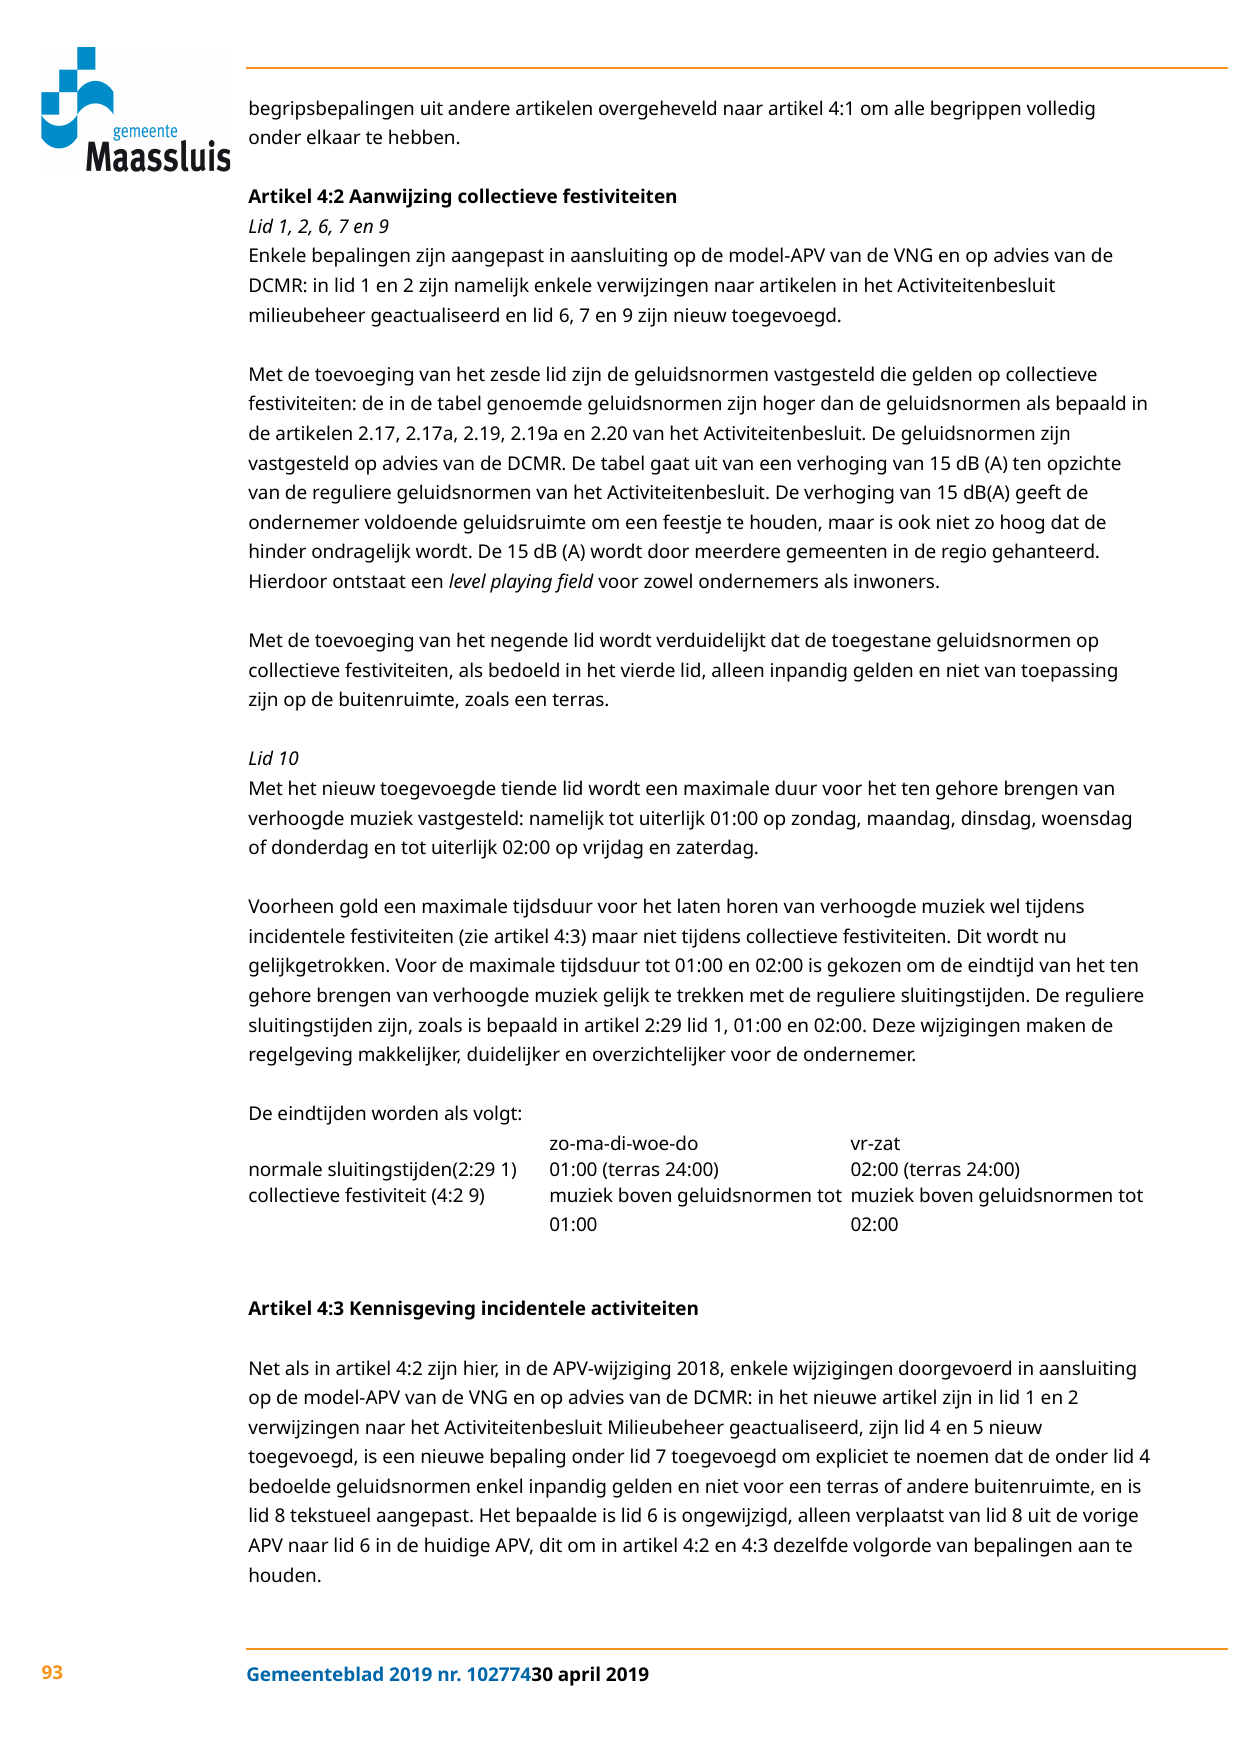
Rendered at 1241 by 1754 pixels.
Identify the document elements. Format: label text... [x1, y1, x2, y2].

table_cell [850, 1237, 1152, 1263]
table_cell muziek boven geluidsnormen tot 02:00 [850, 1182, 1152, 1237]
text Enkele bepalingen zijn aangepast in aansluiting op de model-APV van de VNG en op advies van de DCMR: in lid 1 en 2 zijn namelijk enkele verwijzingen naar artikelen in het Activiteitenbesluit milieubeheer geactualiseerd en lid 6, 7 en 9 zijn nieuw toegevoegd. [248, 243, 1152, 328]
text Artikel 4:2 Aanwijzing collectieve festiviteiten [248, 183, 1152, 209]
text Met het nieuw toegevoegde tiende lid wordt een maximale duur voor het ten gehore brengen van verhoogde muziek vastgesteld: namelijk tot uiterlijk 01:00 op zondag, maandag, dinsdag, woensdag of donderdag en tot uiterlijk 02:00 op vrijdag en zaterdag. [248, 775, 1152, 860]
table_cell [549, 1237, 850, 1263]
table_cell 01:00 (terras 24:00) [549, 1156, 850, 1182]
text begripsbepalingen uit andere artikelen overgeheveld naar artikel 4:1 om alle begrippen volledig onder elkaar te hebben. [248, 95, 1152, 150]
text Net als in artikel 4:2 zijn hier, in de APV-wijziging 2018, enkele wijzigingen doorgevoerd in aansluiting op de model-APV van de VNG en op advies van de DCMR: in het nieuwe artikel zijn in lid 1 en 2 verwijzingen naar het Activiteitenbesluit Milieubeheer geactualiseerd, zijn lid 4 en 5 nieuw toegevoegd, is een nieuwe bepaling onder lid 7 toegevoegd om expliciet te noemen dat de onder lid 4 bedoelde geluidsnormen enkel inpandig gelden en niet voor een terras of andere buitenruimte, en is lid 8 tekstueel aangepast. Het bepaalde is lid 6 is ongewijzigd, alleen verplaatst van lid 8 uit de vorige APV naar lid 6 in de huidige APV, dit om in artikel 4:2 en 4:3 dezelfde volgorde van bepalingen aan te houden. [248, 1355, 1152, 1588]
picture [41, 47, 77, 92]
table_cell normale sluitingstijden(2:29 1) [248, 1156, 549, 1182]
text De eindtijden worden als volgt: [248, 1101, 1152, 1126]
table_cell collectieve festiviteit (4:2 9) [248, 1182, 549, 1237]
text Met de toevoeging van het negende lid wordt verduidelijkt dat de toegestane geluidsnormen op collectieve festiviteiten, als bedoeld in het vierde lid, alleen inpandig gelden en niet van toepassing zijn op de buitenruimte, zoals een terras. [248, 627, 1152, 712]
table_cell muziek boven geluidsnormen tot 01:00 [549, 1182, 850, 1237]
table_header vr-zat [850, 1130, 1152, 1156]
text Voorheen gold een maximale tijdsduur voor het laten horen van verhoogde muziek wel tijdens incidentele festiviteiten (zie artikel 4:3) maar niet tijdens collectieve festiviteiten. Dit wordt nu gelijkgetrokken. Voor de maximale tijdsduur tot 01:00 en 02:00 is gekozen om de eindtijd van het ten gehore brengen van verhoogde muziek gelijk te trekken met de reguliere sluitingstijden. De reguliere sluitingstijden zijn, zoals is bepaald in artikel 2:29 lid 1, 01:00 en 02:00. Deze wijzigingen maken de regelgeving makkelijker, duidelijker en overzichtelijker voor de ondernemer. [248, 893, 1152, 1067]
table_cell 02:00 (terras 24:00) [850, 1156, 1152, 1182]
text Artikel 4:3 Kennisgeving incidentele activiteiten [248, 1296, 1152, 1321]
table_cell [248, 1237, 549, 1263]
table_header [248, 1130, 549, 1156]
text Met de toevoeging van het zesde lid zijn de geluidsnormen vastgesteld die gelden op collectieve festiviteiten: de in de tabel genoemde geluidsnormen zijn hoger dan de geluidsnormen als bepaald in de artikelen 2.17, 2.17a, 2.19, 2.19a en 2.20 van het Activiteitenbesluit. De geluidsnormen zijn vastgesteld op advies van de DCMR. De tabel gaat uit van een verhoging van 15 dB (A) ten opzichte van de reguliere geluidsnormen van het Activiteitenbesluit. De verhoging van 15 dB(A) geeft de ondernemer voldoende geluidsruimte om een feestje te houden, maar is ook niet zo hoog dat de hinder ondragelijk wordt. De 15 dB (A) wordt door meerdere gemeenten in de regio gehanteerd. Hierdoor ontstaat een level playing field voor zowel ondernemers als inwoners. [248, 361, 1152, 594]
text Lid 1, 2, 6, 7 en 9 [248, 213, 1152, 239]
table_header zo-ma-di-woe-do [549, 1130, 850, 1156]
text Lid 10 [248, 746, 1152, 771]
picture [41, 47, 231, 172]
